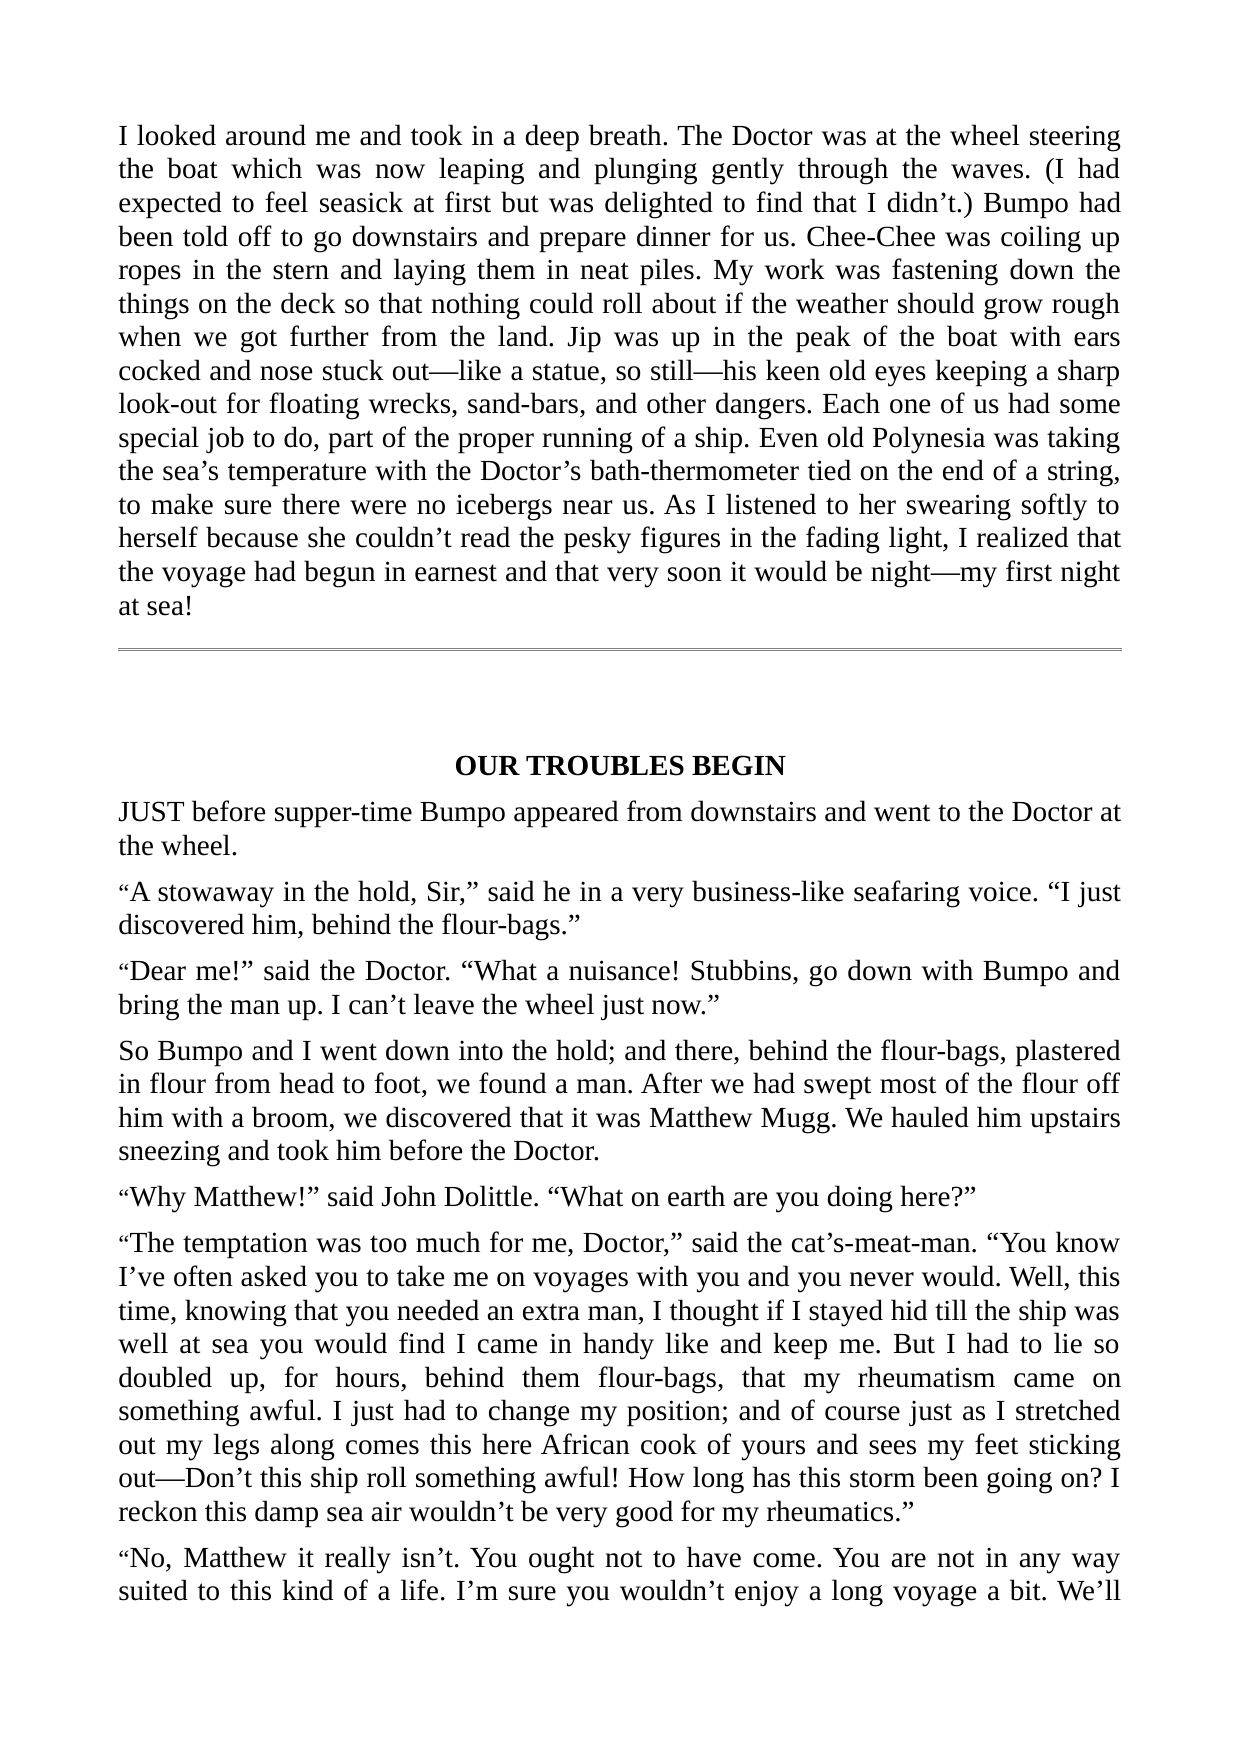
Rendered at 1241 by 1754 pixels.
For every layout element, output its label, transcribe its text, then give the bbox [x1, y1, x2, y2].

subtitle OUR TROUBLES BEGIN [118, 705, 1122, 782]
text “The temptation was too much for me, Doctor,” said the cat’s-meat-man. “You know I’ve often asked you to take me on voyages with you and you never would. Well, this time, knowing that you needed an extra man, I thought if I stayed hid till the ship was well at sea you would find I came in handy like and keep me. But I had to lie so doubled up, for hours, behind them flour-bags, that my rheumatism came on something awful. I just had to change my position; and of course just as I stretched out my legs along comes this here African cook of yours and sees my feet sticking out—Don’t this ship roll something awful! How long has this storm been going on? I reckon this damp sea air wouldn’t be very good for my rheumatics.” [118, 1226, 1122, 1527]
text So Bumpo and I went down into the hold; and there, behind the flour-bags, plastered in flour from head to foot, we found a man. After we had swept most of the flour off him with a broom, we discovered that it was Matthew Mugg. We hauled him upstairs sneezing and took him before the Doctor. [118, 1033, 1122, 1167]
text “Why Matthew!” said John Dolittle. “What on earth are you doing here?” [118, 1179, 1122, 1213]
text JUST before supper-time Bumpo appeared from downstairs and went to the Doctor at the wheel. [118, 794, 1122, 861]
text I looked around me and took in a deep breath. The Doctor was at the wheel steering the boat which was now leaping and plunging gently through the waves. (I had expected to feel seasick at first but was delighted to find that I didn’t.) Bumpo had been told off to go downstairs and prepare dinner for us. Chee-Chee was coiling up ropes in the stern and laying them in neat piles. My work was fastening down the things on the deck so that nothing could roll about if the weather should grow rough when we got further from the land. Jip was up in the peak of the boat with ears cocked and nose stuck out—like a statue, so still—his keen old eyes keeping a sharp look-out for floating wrecks, sand-bars, and other dangers. Each one of us had some special job to do, part of the proper running of a ship. Even old Polynesia was taking the sea’s temperature with the Doctor’s bath-thermometer tied on the end of a string, to make sure there were no icebergs near us. As I listened to her swearing softly to herself because she couldn’t read the pesky figures in the fading light, I realized that the voyage had begun in earnest and that very soon it would be night—my first night at sea! [118, 118, 1122, 621]
text “A stowaway in the hold, Sir,” said he in a very business-like seafaring voice. “I just discovered him, behind the flour-bags.” [118, 874, 1122, 941]
text “No, Matthew it really isn’t. You ought not to have come. You are not in any way suited to this kind of a life. I’m sure you wouldn’t enjoy a long voyage a bit. We’ll [118, 1540, 1122, 1607]
text “Dear me!” said the Doctor. “What a nuisance! Stubbins, go down with Bumpo and bring the man up. I can’t leave the wheel just now.” [118, 953, 1122, 1020]
